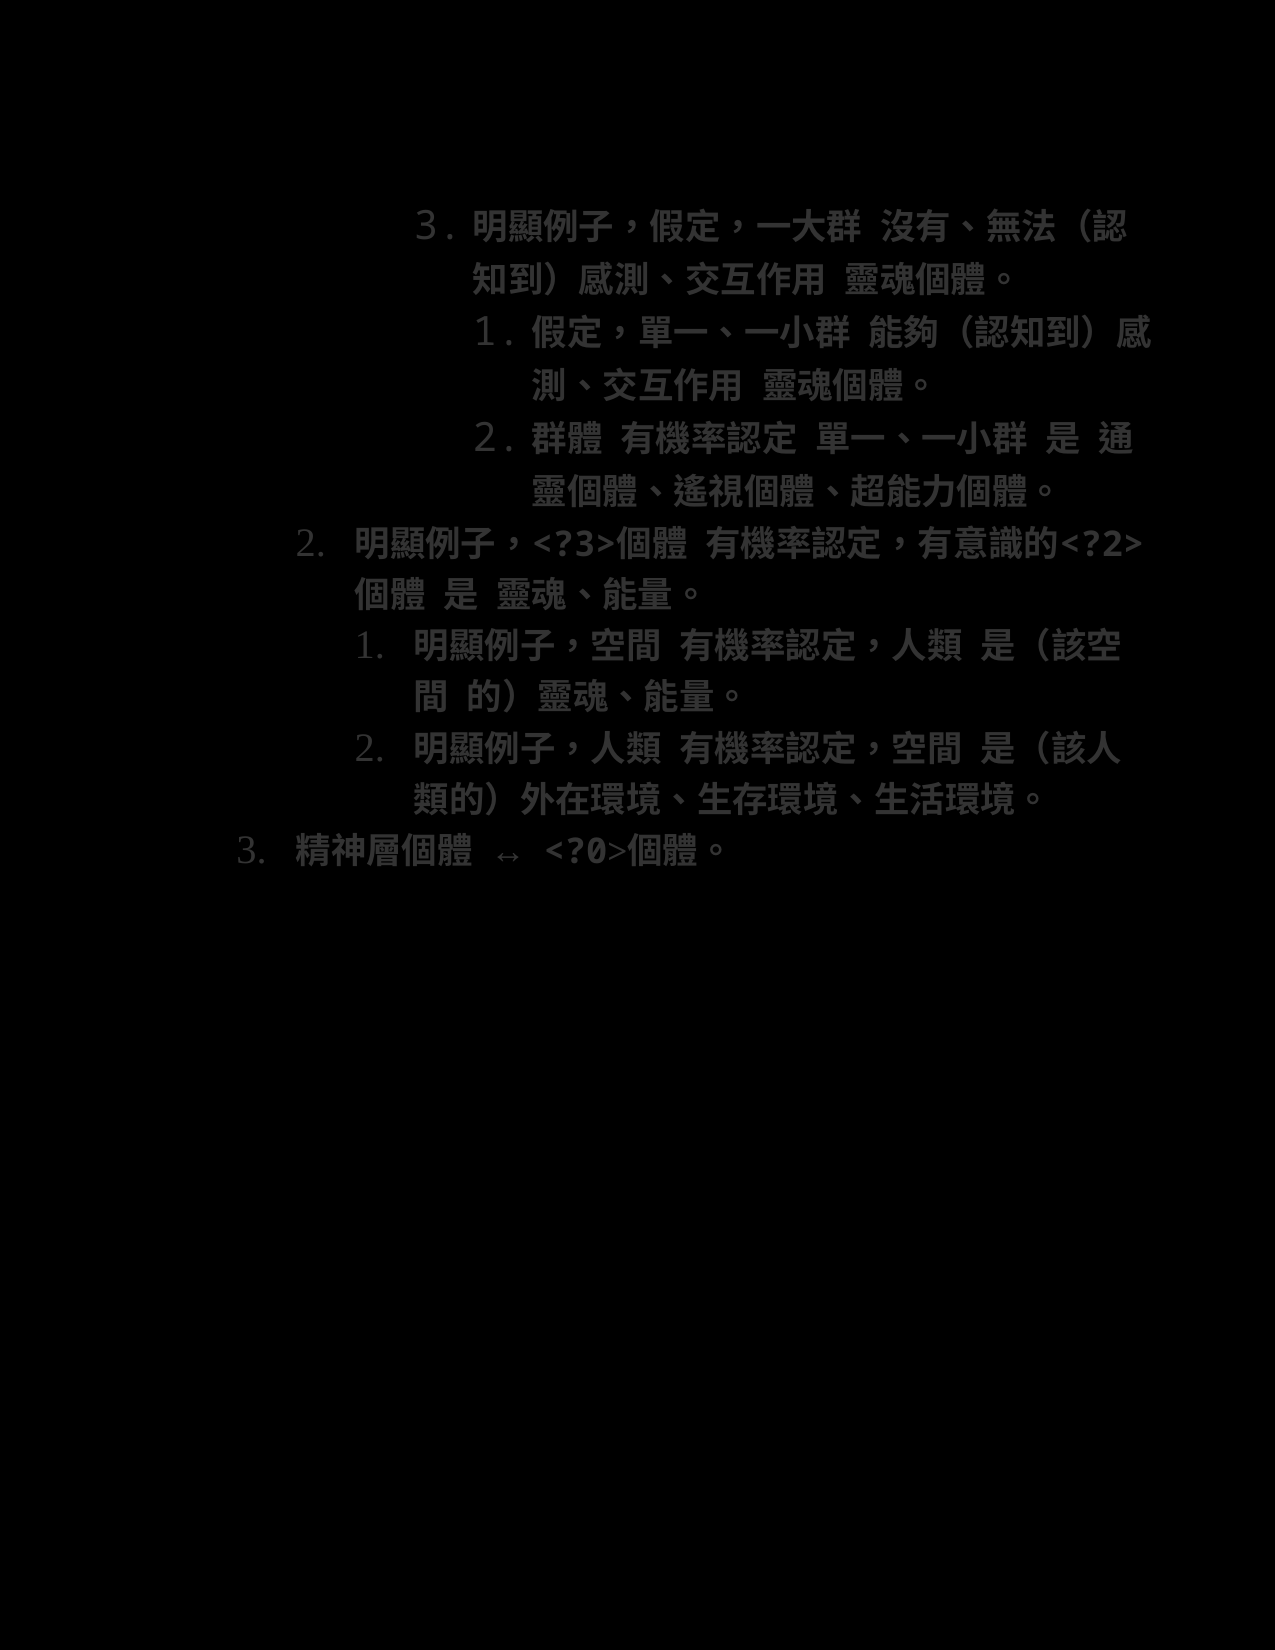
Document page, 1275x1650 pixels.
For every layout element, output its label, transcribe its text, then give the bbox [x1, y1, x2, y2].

list 明顯例子，假定，一大群 沒有、無法（認知到）感測、交互作用 靈魂個體。 [413, 196, 1157, 302]
list 精神層個體 ↔ <?0>個體。 [236, 822, 1157, 874]
list 明顯例子，<?3>個體 有機率認定，有意識的<?2>個體 是 靈魂、能量。 [295, 515, 1157, 617]
list 明顯例子，空間 有機率認定，人類 是（該空間 的）靈魂、能量。 [354, 617, 1157, 720]
list 群體 有機率認定 單一、一小群 是 通靈個體、遙視個體、超能力個體。 [472, 408, 1157, 515]
list 明顯例子，人類 有機率認定，空間 是（該人類的）外在環境、生存環境、生活環境。 [354, 720, 1157, 822]
list 假定，單一、一小群 能夠（認知到）感測、交互作用 靈魂個體。 [472, 302, 1157, 408]
